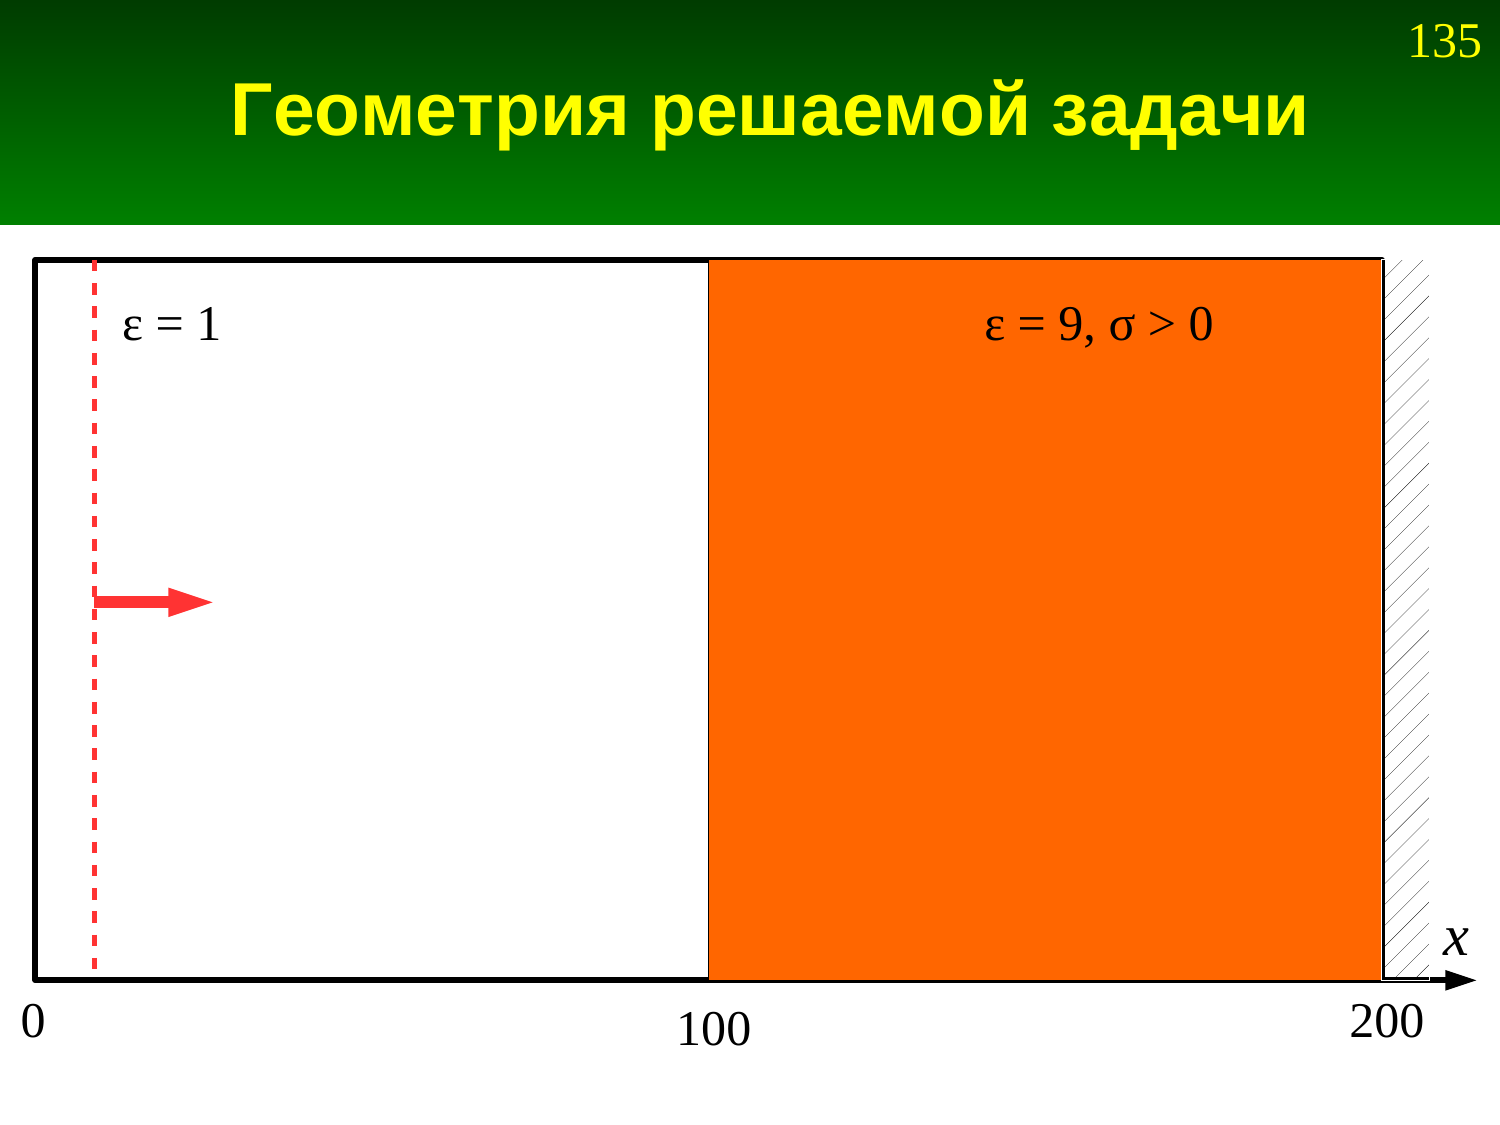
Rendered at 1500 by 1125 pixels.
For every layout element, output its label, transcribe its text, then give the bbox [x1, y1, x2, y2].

text_box ε = 9, σ > 0 [969, 283, 1229, 359]
text_box x [1430, 889, 1485, 975]
text_box 100 [661, 988, 767, 1063]
text_box ε = 1 [107, 283, 237, 359]
text_box 0 [5, 980, 61, 1056]
text_box [35, 259, 1430, 981]
text_box 200 [1334, 980, 1440, 1056]
title Геометрия решаемой задачи [100, 7, 1441, 204]
